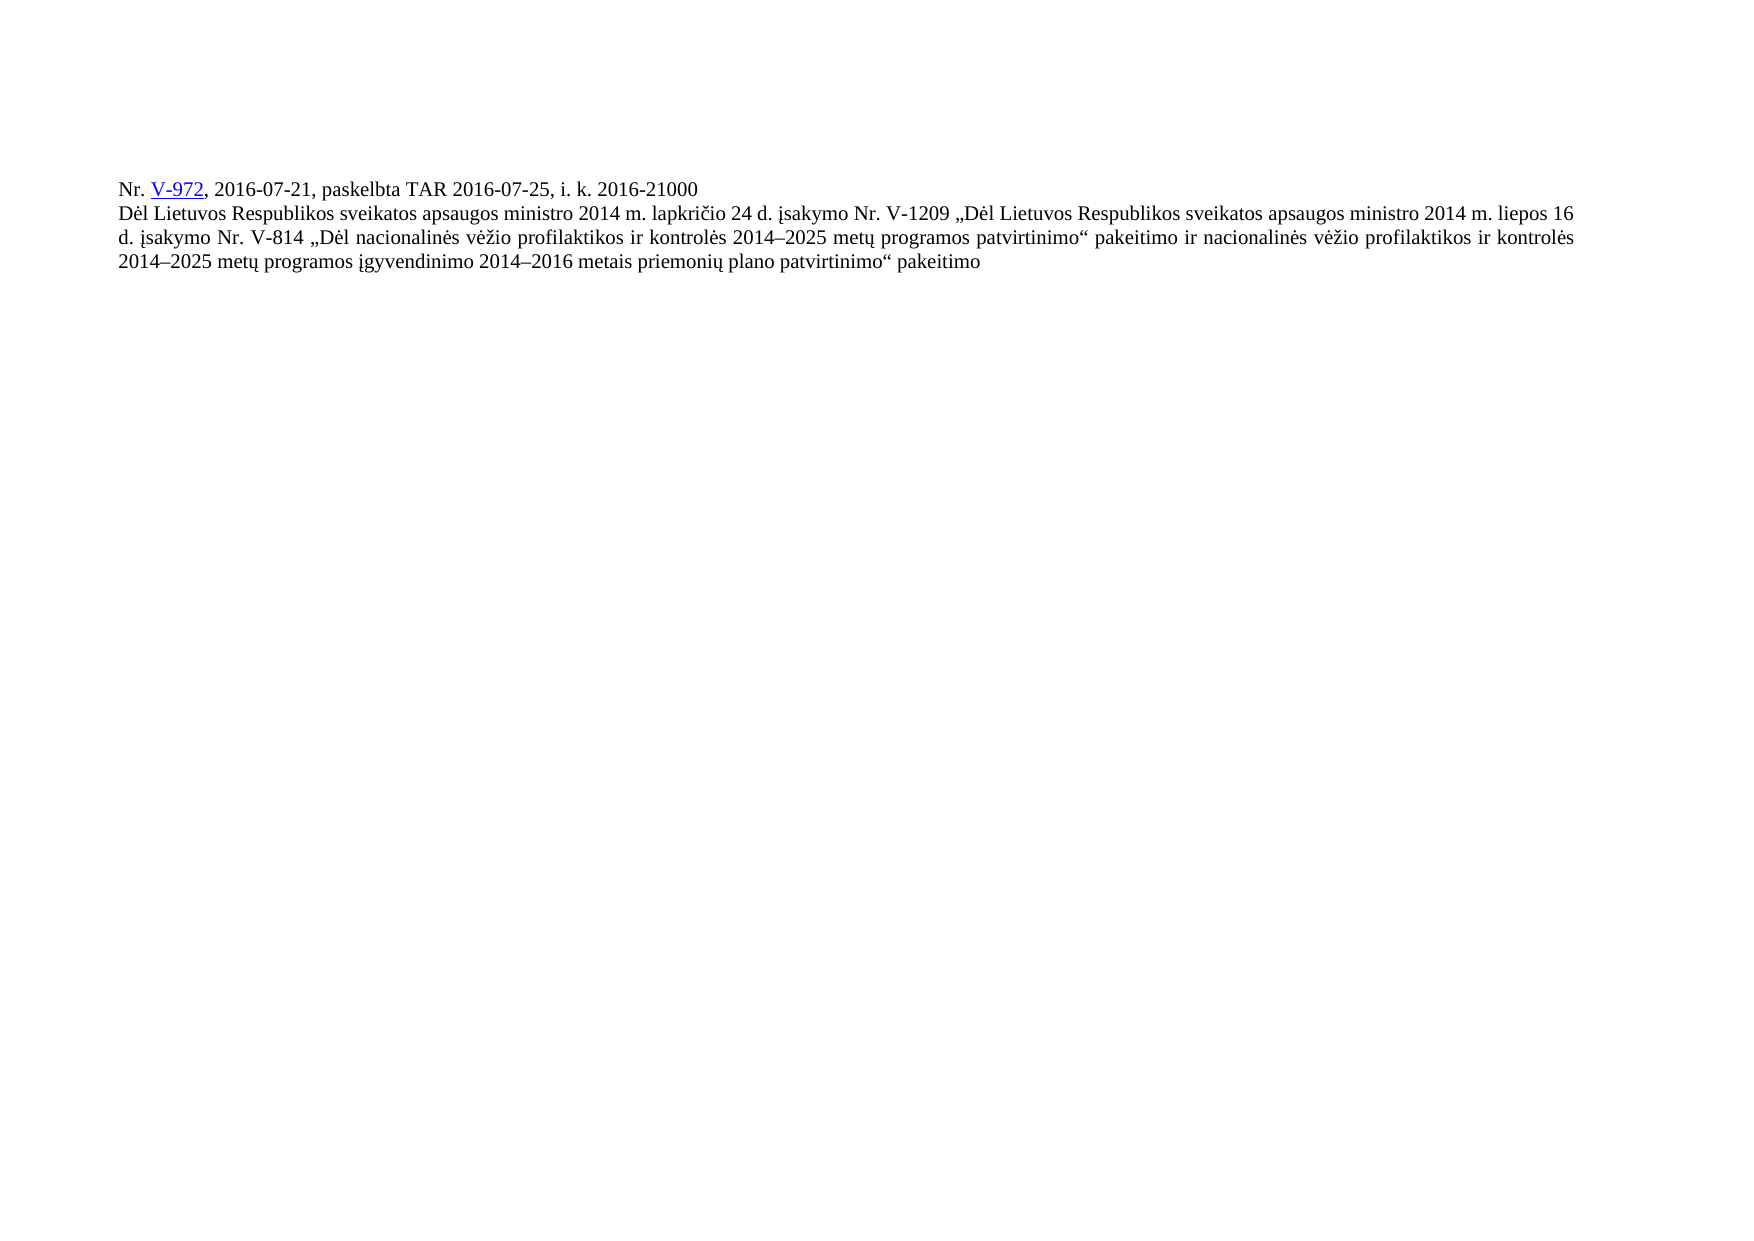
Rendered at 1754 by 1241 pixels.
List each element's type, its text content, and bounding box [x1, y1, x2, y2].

text Dėl Lietuvos Respublikos sveikatos apsaugos ministro 2014 m. lapkričio 24 d. įsakymo Nr. V-1209 „Dėl Lietuvos Respublikos sveikatos apsaugos ministro 2014 m. liepos 16 d. įsakymo Nr. V-814 „Dėl nacionalinės vėžio profilaktikos ir kontrolės 2014–2025 metų programos patvirtinimo“ pakeitimo ir nacionalinės vėžio profilaktikos ir kontrolės 2014–2025 metų programos įgyvendinimo 2014–2016 metais priemonių plano patvirtinimo“ pakeitimo [118, 201, 1577, 273]
text Nr. V-972, 2016-07-21, paskelbta TAR 2016-07-25, i. k. 2016-21000 [118, 177, 1577, 201]
